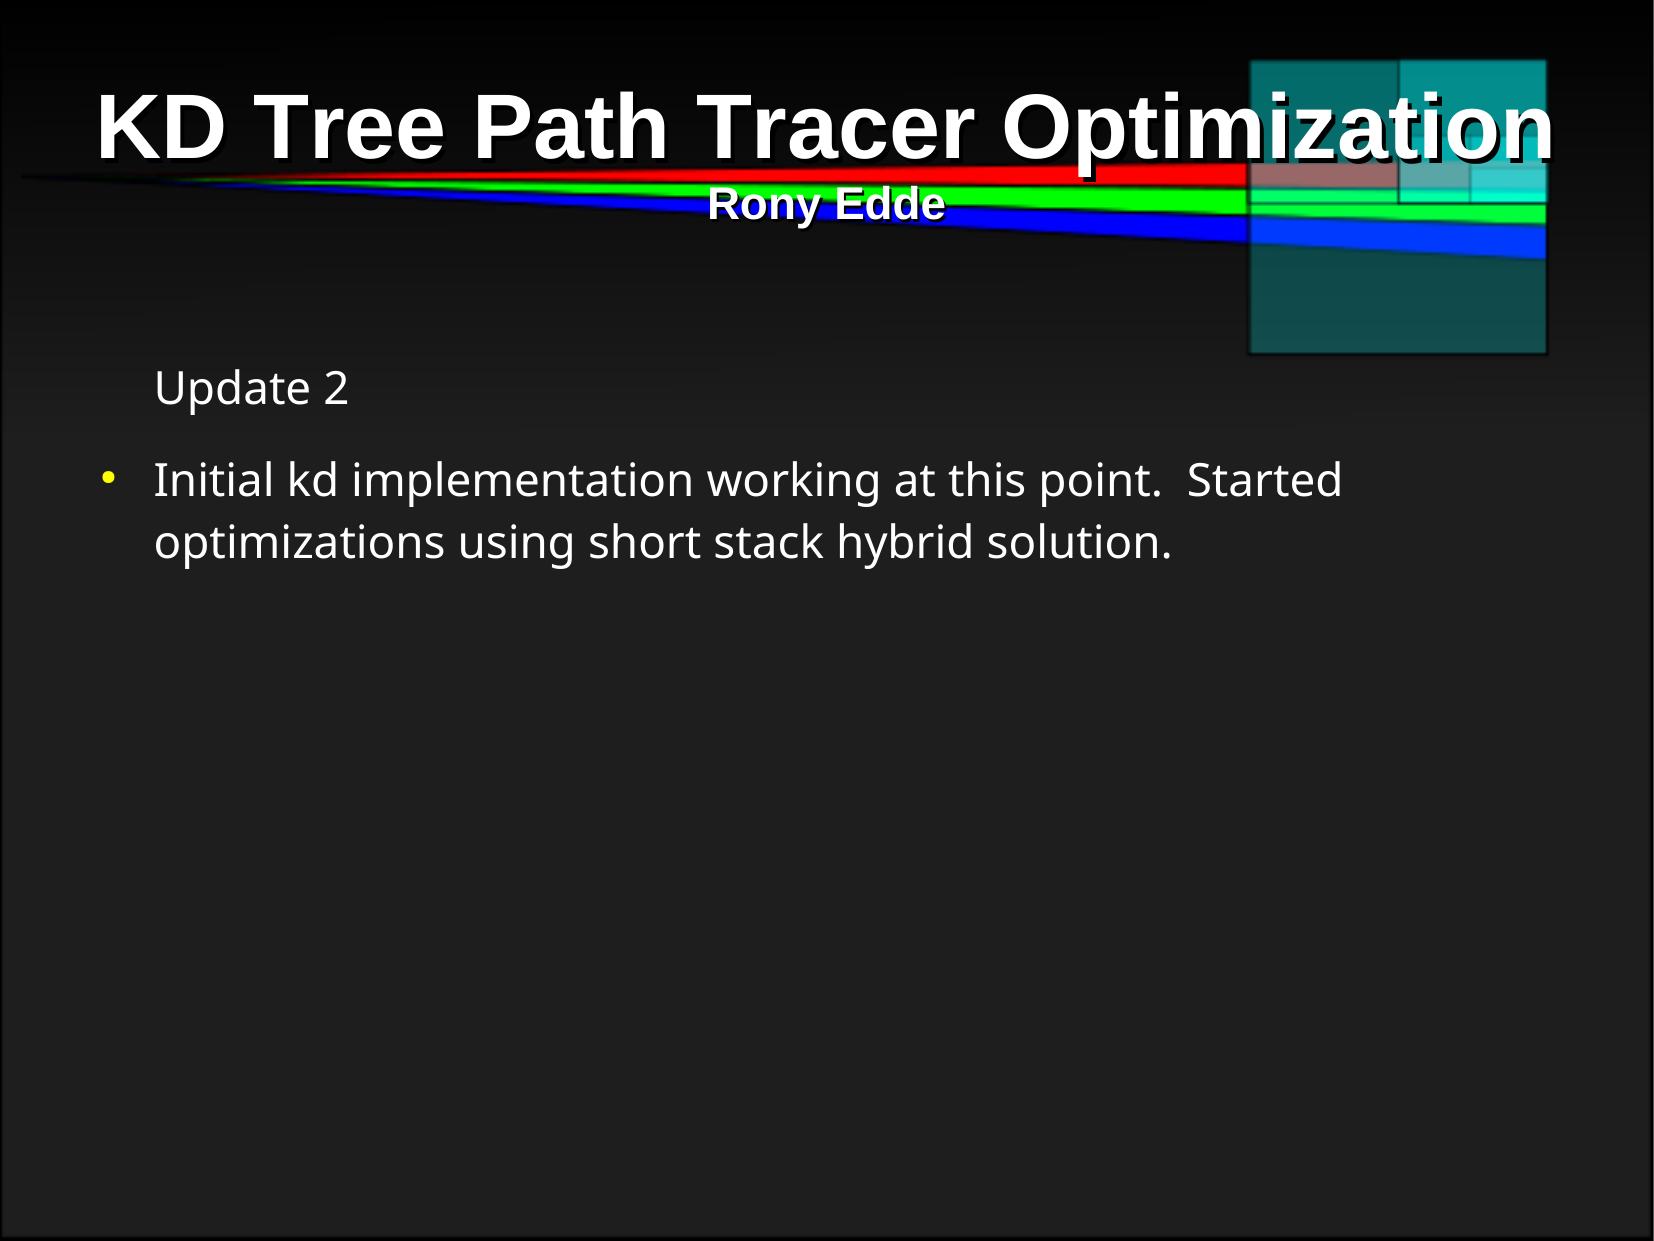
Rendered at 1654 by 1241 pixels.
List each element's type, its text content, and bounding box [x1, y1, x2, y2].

title KD Tree Path Tracer Optimization Rony Edde [82, 56, 1571, 250]
picture [0, 0, 1654, 1241]
list Update 2 Initial kd implementation working at this point. Started optimizations using short stack hybrid solution. [82, 355, 1571, 1058]
